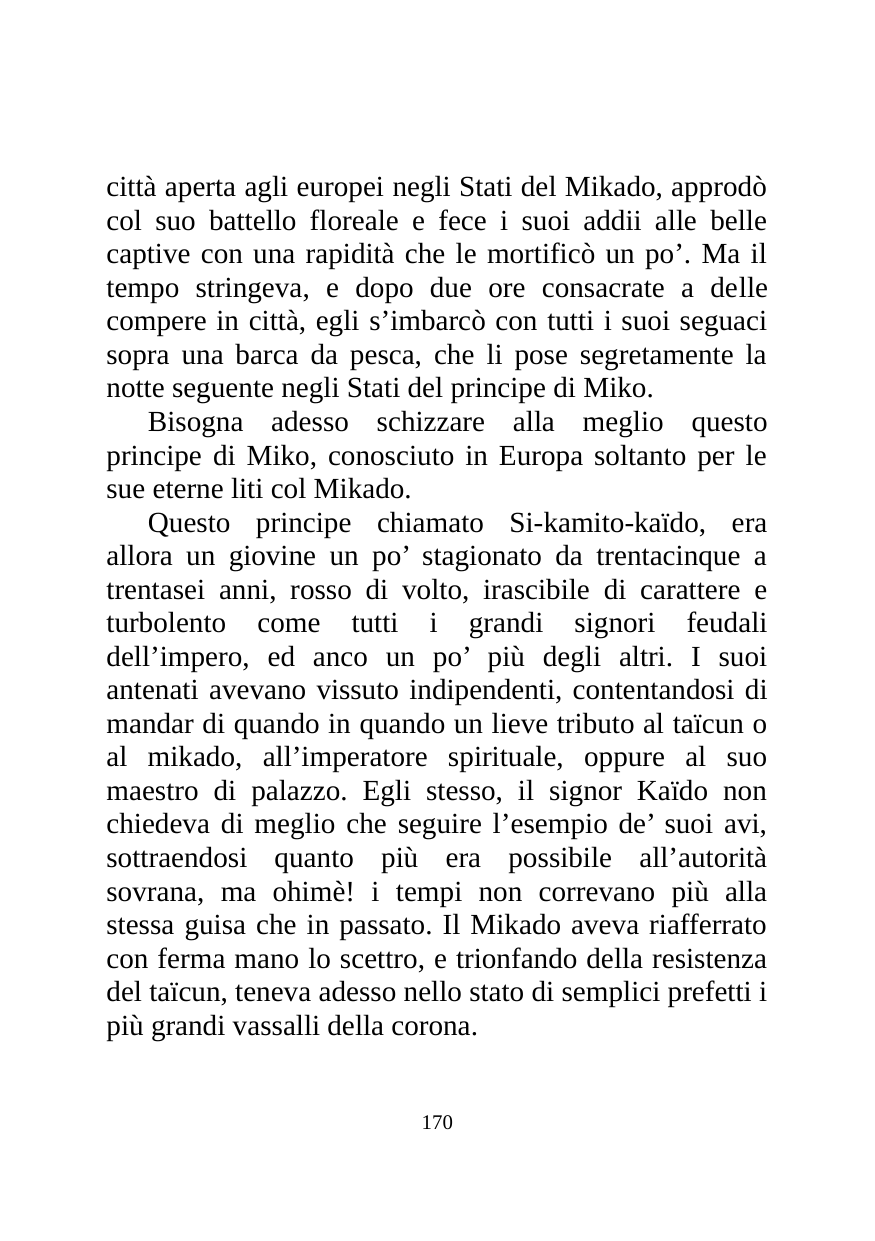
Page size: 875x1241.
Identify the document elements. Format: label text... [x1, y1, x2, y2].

text Questo principe chiamato Si-kamito-kaïdo, era allora un giovine un po’ stagionato da trentacinque a trentasei anni, rosso di volto, irascibile di carattere e turbolento come tutti i grandi signori feudali dell’impero, ed anco un po’ più degli altri. I suoi antenati avevano vissuto indipendenti, contentandosi di mandar di quando in quando un lieve tributo al taïcun o al mikado, all’imperatore spirituale, oppure al suo maestro di palazzo. Egli stesso, il signor Kaïdo non chiedeva di meglio che seguire l’esempio de’ suoi avi, sottraendosi quanto più era possibile all’autorità sovrana, ma ohimè! i tempi non correvano più alla stessa guisa che in passato. Il Mikado aveva riafferrato con ferma mano lo scettro, e trionfando della resistenza del taïcun, teneva adesso nello stato di semplici prefetti i più grandi vassalli della corona. [106, 505, 768, 1041]
text Bisogna adesso schizzare alla meglio questo principe di Miko, conosciuto in Europa soltanto per le sue eterne liti col Mikado. [106, 404, 768, 505]
text città aperta agli europei negli Stati del Mikado, approdò col suo battello floreale e fece i suoi addii alle belle captive con una rapidità che le mortificò un po’. Ma il tempo stringeva, e dopo due ore consacrate a delle compere in città, egli s’imbarcò con tutti i suoi seguaci sopra una barca da pesca, che li pose segretamente la notte seguente negli Stati del principe di Miko. [106, 169, 768, 404]
